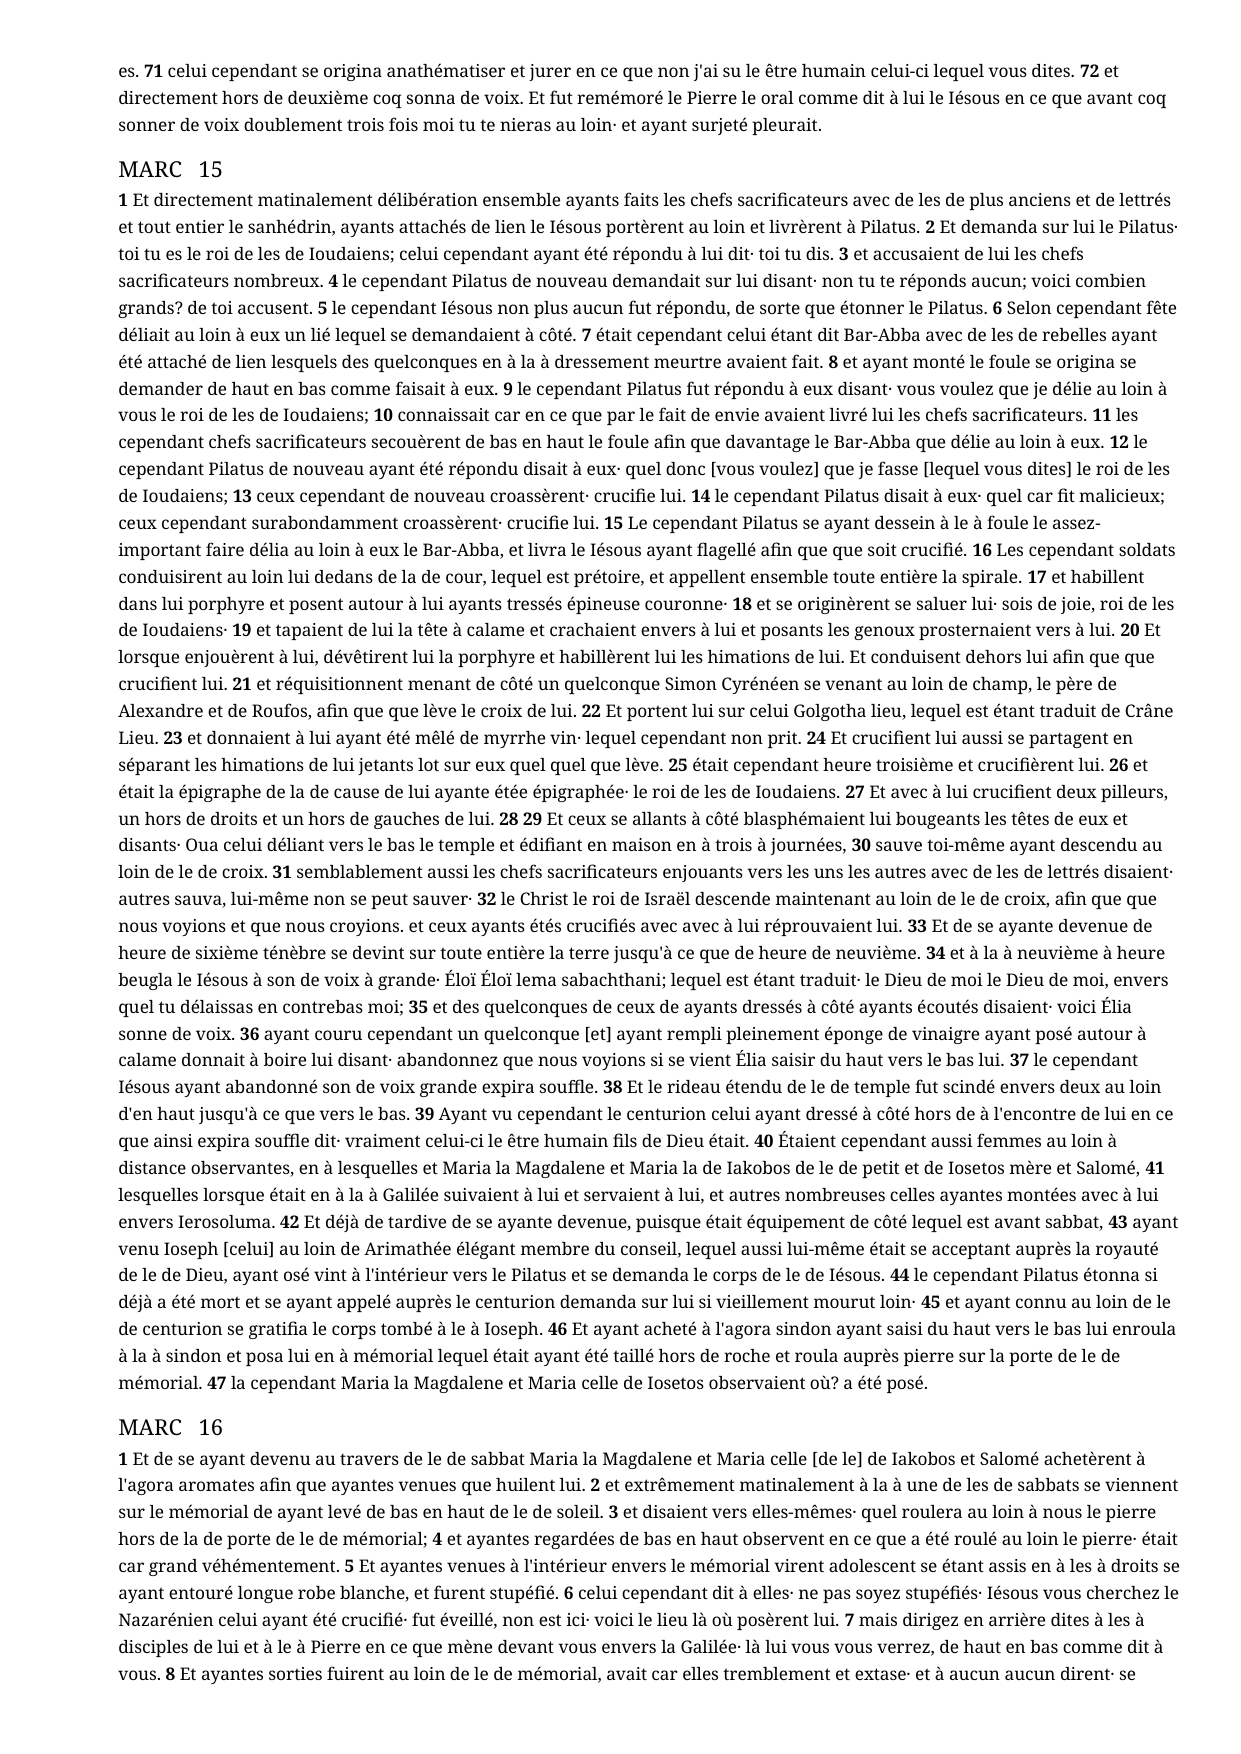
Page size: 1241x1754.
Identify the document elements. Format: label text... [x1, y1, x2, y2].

text MARC 15 [118, 154, 1181, 184]
text es. 71 celui cependant se origina anathématiser et jurer en ce que non j'ai su le être humain celui-ci lequel vous dites. 72 et directement hors de deuxième coq sonna de voix. Et fut remémoré le Pierre le oral comme dit à lui le Iésous en ce que avant coq sonner de voix doublement trois fois moi tu te nieras au loin· et ayant surjeté pleurait. [118, 59, 1181, 136]
text 1 Et directement matinalement délibération ensemble ayants faits les chefs sacrificateurs avec de les de plus anciens et de lettrés et tout entier le sanhédrin, ayants attachés de lien le Iésous portèrent au loin et livrèrent à Pilatus. 2 Et demanda sur lui le Pilatus· toi tu es le roi de les de Ioudaiens; celui cependant ayant été répondu à lui dit· toi tu dis. 3 et accusaient de lui les chefs sacrificateurs nombreux. 4 le cependant Pilatus de nouveau demandait sur lui disant· non tu te réponds aucun; voici combien grands? de toi accusent. 5 le cependant Iésous non plus aucun fut répondu, de sorte que étonner le Pilatus. 6 Selon cependant fête déliait au loin à eux un lié lequel se demandaient à côté. 7 était cependant celui étant dit Bar-Abba avec de les de rebelles ayant été attaché de lien lesquels des quelconques en à la à dressement meurtre avaient fait. 8 et ayant monté le foule se origina se demander de haut en bas comme faisait à eux. 9 le cependant Pilatus fut répondu à eux disant· vous voulez que je délie au loin à vous le roi de les de Ioudaiens; 10 connaissait car en ce que par le fait de envie avaient livré lui les chefs sacrificateurs. 11 les cependant chefs sacrificateurs secouèrent de bas en haut le foule afin que davantage le Bar-Abba que délie au loin à eux. 12 le cependant Pilatus de nouveau ayant été répondu disait à eux· quel donc [vous voulez] que je fasse [lequel vous dites] le roi de les de Ioudaiens; 13 ceux cependant de nouveau croassèrent· crucifie lui. 14 le cependant Pilatus disait à eux· quel car fit malicieux; ceux cependant surabondamment croassèrent· crucifie lui. 15 Le cependant Pilatus se ayant dessein à le à foule le assez-important faire délia au loin à eux le Bar-Abba, et livra le Iésous ayant flagellé afin que que soit crucifié. 16 Les cependant soldats conduisirent au loin lui dedans de la de cour, lequel est prétoire, et appellent ensemble toute entière la spirale. 17 et habillent dans lui porphyre et posent autour à lui ayants tressés épineuse couronne· 18 et se originèrent se saluer lui· sois de joie, roi de les de Ioudaiens· 19 et tapaient de lui la tête à calame et crachaient envers à lui et posants les genoux prosternaient vers à lui. 20 Et lorsque enjouèrent à lui, dévêtirent lui la porphyre et habillèrent lui les himations de lui. Et conduisent dehors lui afin que que crucifient lui. 21 et réquisitionnent menant de côté un quelconque Simon Cyrénéen se venant au loin de champ, le père de Alexandre et de Roufos, afin que que lève le croix de lui. 22 Et portent lui sur celui Golgotha lieu, lequel est étant traduit de Crâne Lieu. 23 et donnaient à lui ayant été mêlé de myrrhe vin· lequel cependant non prit. 24 Et crucifient lui aussi se partagent en séparant les himations de lui jetants lot sur eux quel quel que lève. 25 était cependant heure troisième et crucifièrent lui. 26 et était la épigraphe de la de cause de lui ayante étée épigraphée· le roi de les de Ioudaiens. 27 Et avec à lui crucifient deux pilleurs, un hors de droits et un hors de gauches de lui. 28 29 Et ceux se allants à côté blasphémaient lui bougeants les têtes de eux et disants· Oua celui déliant vers le bas le temple et édifiant en maison en à trois à journées, 30 sauve toi-même ayant descendu au loin de le de croix. 31 semblablement aussi les chefs sacrificateurs enjouants vers les uns les autres avec de les de lettrés disaient· autres sauva, lui-même non se peut sauver· 32 le Christ le roi de Israël descende maintenant au loin de le de croix, afin que que nous voyions et que nous croyions. et ceux ayants étés crucifiés avec avec à lui réprouvaient lui. 33 Et de se ayante devenue de heure de sixième ténèbre se devint sur toute entière la terre jusqu'à ce que de heure de neuvième. 34 et à la à neuvième à heure beugla le Iésous à son de voix à grande· Éloï Éloï lema sabachthani; lequel est étant traduit· le Dieu de moi le Dieu de moi, envers quel tu délaissas en contrebas moi; 35 et des quelconques de ceux de ayants dressés à côté ayants écoutés disaient· voici Élia sonne de voix. 36 ayant couru cependant un quelconque [et] ayant rempli pleinement éponge de vinaigre ayant posé autour à calame donnait à boire lui disant· abandonnez que nous voyions si se vient Élia saisir du haut vers le bas lui. 37 le cependant Iésous ayant abandonné son de voix grande expira souffle. 38 Et le rideau étendu de le de temple fut scindé envers deux au loin d'en haut jusqu'à ce que vers le bas. 39 Ayant vu cependant le centurion celui ayant dressé à côté hors de à l'encontre de lui en ce que ainsi expira souffle dit· vraiment celui-ci le être humain fils de Dieu était. 40 Étaient cependant aussi femmes au loin à distance observantes, en à lesquelles et Maria la Magdalene et Maria la de Iakobos de le de petit et de Iosetos mère et Salomé, 41 lesquelles lorsque était en à la à Galilée suivaient à lui et servaient à lui, et autres nombreuses celles ayantes montées avec à lui envers Ierosoluma. 42 Et déjà de tardive de se ayante devenue, puisque était équipement de côté lequel est avant sabbat, 43 ayant venu Ioseph [celui] au loin de Arimathée élégant membre du conseil, lequel aussi lui-même était se acceptant auprès la royauté de le de Dieu, ayant osé vint à l'intérieur vers le Pilatus et se demanda le corps de le de Iésous. 44 le cependant Pilatus étonna si déjà a été mort et se ayant appelé auprès le centurion demanda sur lui si vieillement mourut loin· 45 et ayant connu au loin de le de centurion se gratifia le corps tombé à le à Ioseph. 46 Et ayant acheté à l'agora sindon ayant saisi du haut vers le bas lui enroula à la à sindon et posa lui en à mémorial lequel était ayant été taillé hors de roche et roula auprès pierre sur la porte de le de mémorial. 47 la cependant Maria la Magdalene et Maria celle de Iosetos observaient où? a été posé. [118, 188, 1181, 1394]
text MARC 16 [118, 1412, 1181, 1442]
text 1 Et de se ayant devenu au travers de le de sabbat Maria la Magdalene et Maria celle [de le] de Iakobos et Salomé achetèrent à l'agora aromates afin que ayantes venues que huilent lui. 2 et extrêmement matinalement à la à une de les de sabbats se viennent sur le mémorial de ayant levé de bas en haut de le de soleil. 3 et disaient vers elles-mêmes· quel roulera au loin à nous le pierre hors de la de porte de le de mémorial; 4 et ayantes regardées de bas en haut observent en ce que a été roulé au loin le pierre· était car grand véhémentement. 5 Et ayantes venues à l'intérieur envers le mémorial virent adolescent se étant assis en à les à droits se ayant entouré longue robe blanche, et furent stupéfié. 6 celui cependant dit à elles· ne pas soyez stupéfiés· Iésous vous cherchez le Nazarénien celui ayant été crucifié· fut éveillé, non est ici· voici le lieu là où posèrent lui. 7 mais dirigez en arrière dites à les à disciples de lui et à le à Pierre en ce que mène devant vous envers la Galilée· là lui vous vous verrez, de haut en bas comme dit à vous. 8 Et ayantes sorties fuirent au loin de le de mémorial, avait car elles tremblement et extase· et à aucun aucun dirent· se [118, 1447, 1181, 1685]
